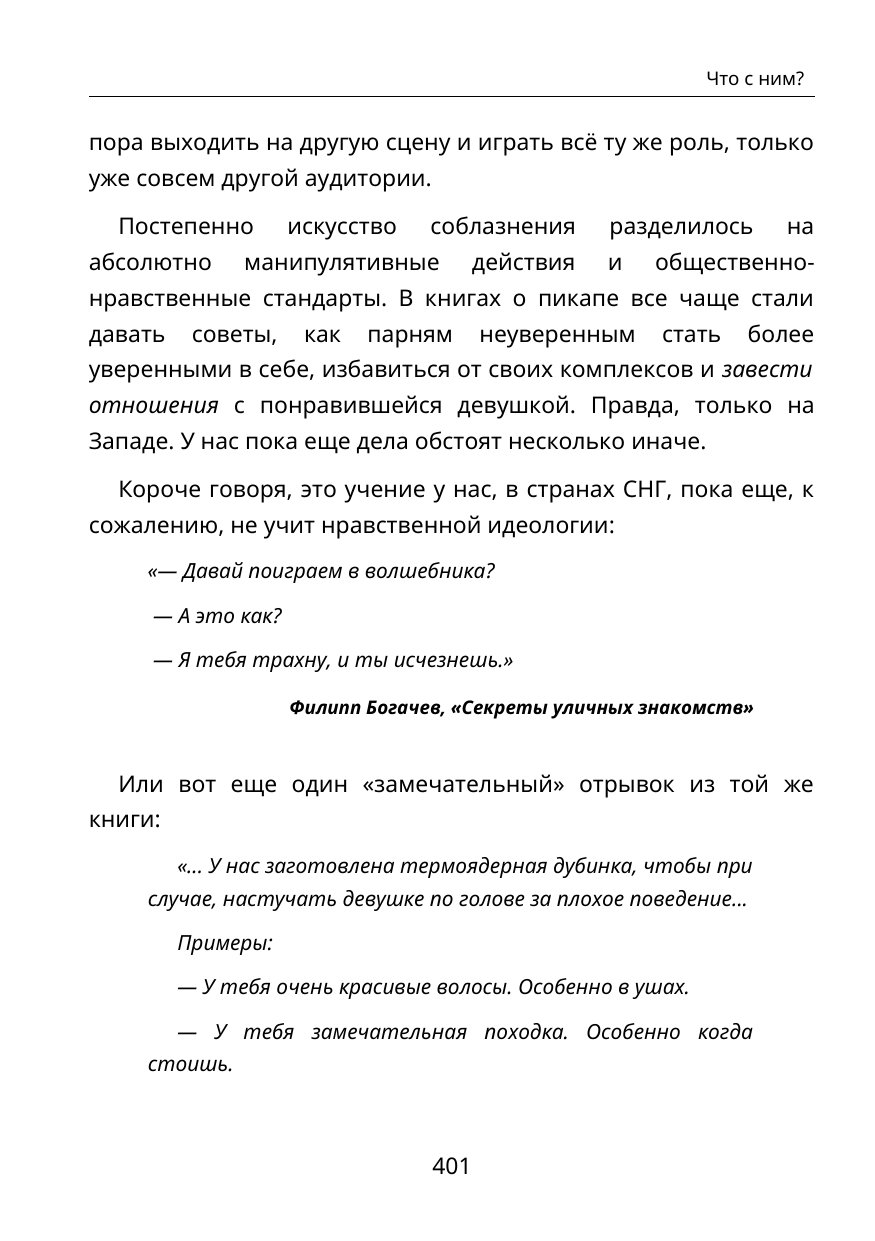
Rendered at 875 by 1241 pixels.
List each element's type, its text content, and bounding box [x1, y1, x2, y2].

list — А это как? [147, 601, 756, 629]
text — У тебя замечательная походка. Особенно когда стоишь. [148, 1017, 756, 1078]
list — Я тебя трахну, и ты исчезнешь.» [147, 645, 756, 674]
text Постепенно искусство соблазнения разделилось на абсолютно манипулятивные действия и общественно-нравственные стандарты. В книгах о пикапе все чаще стали давать советы, как парням неуверенным стать более уверенными в себе, избавиться от своих комплексов и завести отношения с понравившейся девушкой. Правда, только на Западе. У нас пока еще дела обстоят несколько иначе. [88, 210, 815, 457]
text Филипп Богачев, «Секреты уличных знакомств» [148, 690, 756, 720]
text «... У нас заготовлена термоядерная дубинка, чтобы при случае, настучать девушке по голове за плохое поведение... [148, 851, 756, 912]
text — У тебя очень красивые волосы. Особенно в ушах. [148, 972, 756, 1001]
text пора выходить на другую сцену и играть всё ту же роль, только уже совсем другой аудитории. [88, 126, 815, 193]
text Примеры: [148, 928, 756, 957]
text «— Давай поиграем в волшебника? [147, 557, 756, 585]
text Короче говоря, это учение у нас, в странах СНГ, пока еще, к сожалению, не учит нравственной идеологии: [88, 473, 815, 540]
text Или вот еще один «замечательный» отрывок из той же книги: [88, 767, 815, 835]
